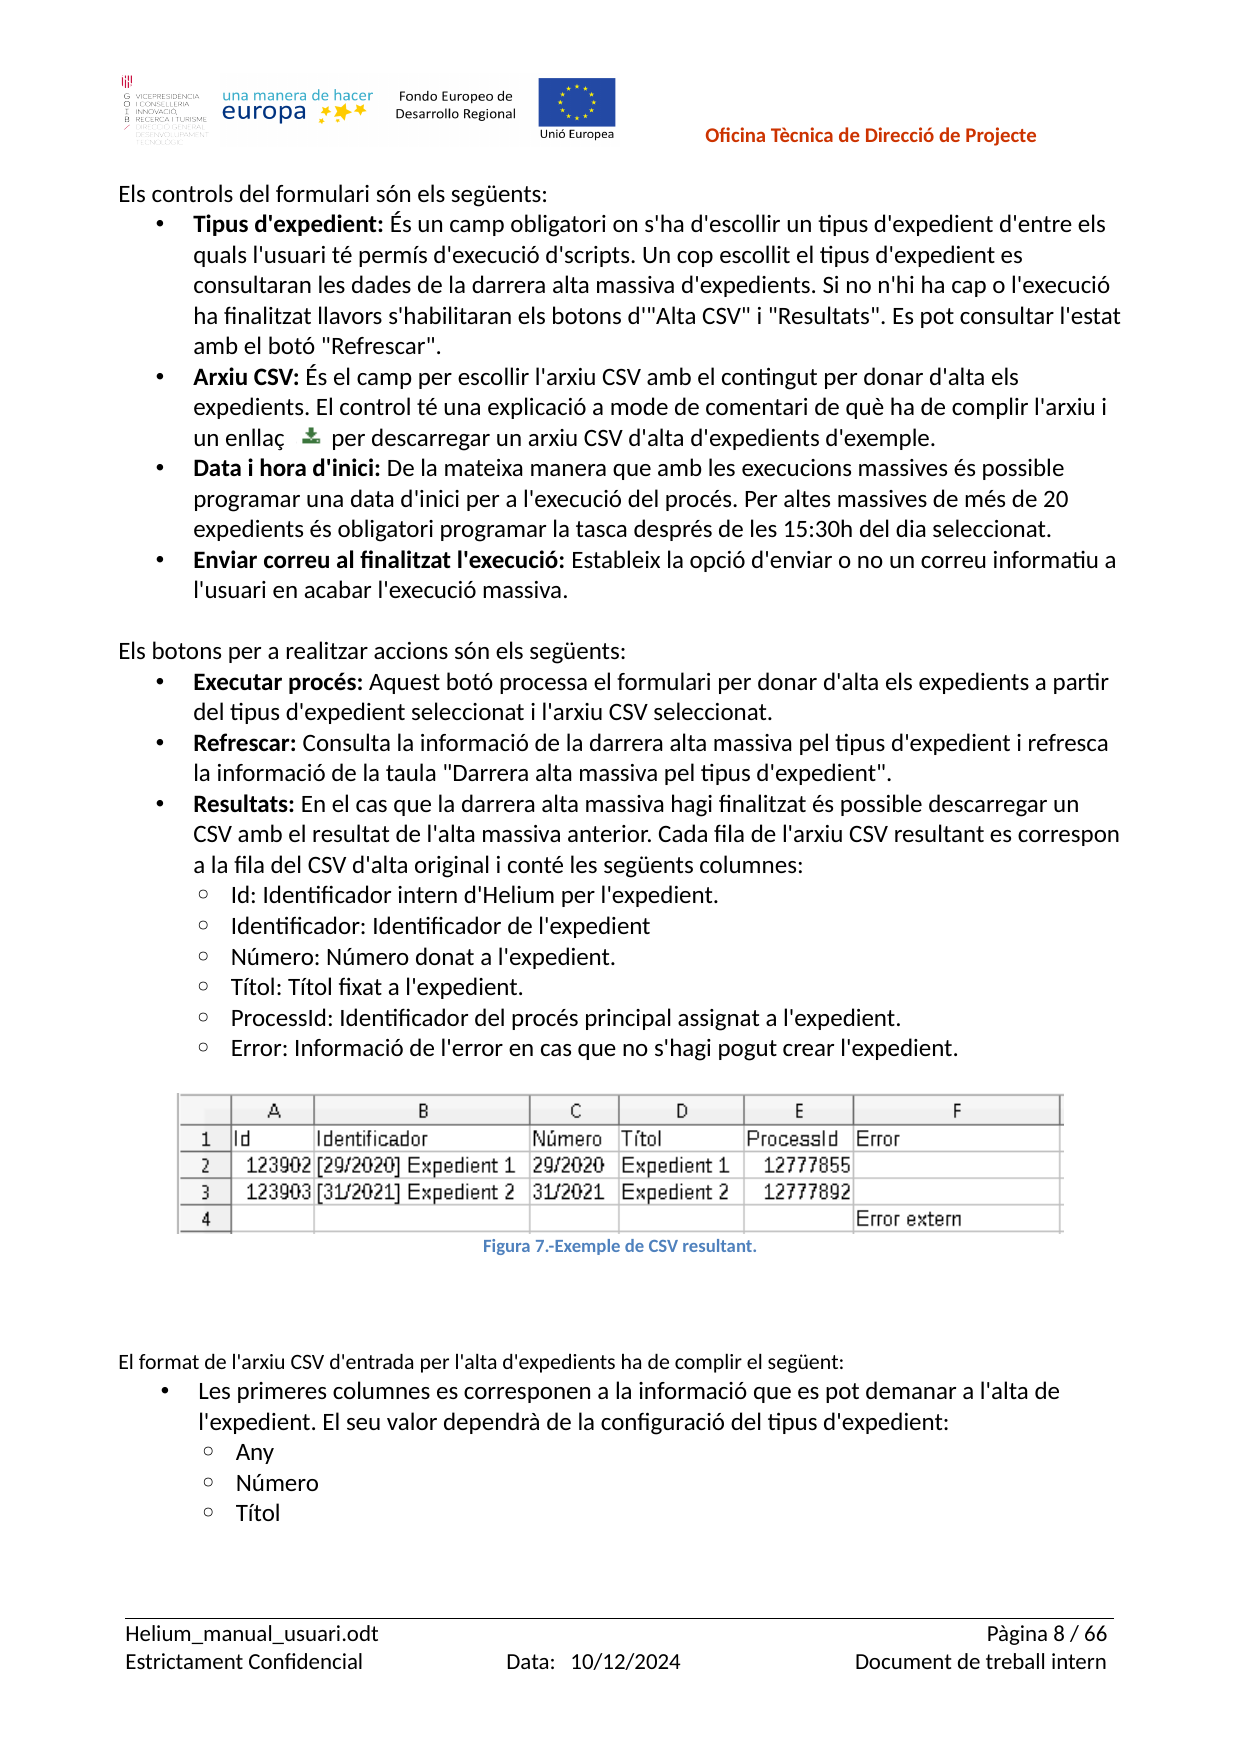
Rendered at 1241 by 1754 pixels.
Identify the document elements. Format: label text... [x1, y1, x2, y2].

list ProcessId: Identificador del procés principal assignat a l'expedient. [193, 1002, 1122, 1032]
picture [219, 73, 621, 147]
list Títol [198, 1497, 1122, 1528]
list Número [198, 1467, 1122, 1497]
text Els botons per a realitzar accions són els següents: [118, 636, 1122, 666]
list Resultats: En el cas que la darrera alta massiva hagi finalitzat és possible descarregar un CSV amb el resultat de l'alta massiva anterior. Cada fila de l'arxiu CSV resultant es correspon a la fila del CSV d'alta original i conté les següents columnes: [156, 788, 1122, 880]
list Any [198, 1436, 1122, 1467]
text Figura 7.-Exemple de CSV resultant. [118, 1234, 1122, 1257]
list Executar procés: Aquest botó processa el formulari per donar d'alta els expedients a partir del tipus d'expedient seleccionat i l'arxiu CSV seleccionat. [156, 666, 1122, 727]
list Arxiu CSV: És el camp per escollir l'arxiu CSV amb el contingut per donar d'alta els expedients. El control té una explicació a mode de comentari de què ha de complir l'arxiu i un enllaç per descarregar un arxiu CSV d'alta d'expedients d'exemple. [156, 361, 1122, 452]
list Identificador: Identificador de l'expedient [193, 910, 1122, 941]
list Títol: Títol fixat a l'expedient. [193, 971, 1122, 1002]
picture [176, 1093, 1064, 1234]
text Els controls del formulari són els següents: [118, 178, 1122, 208]
list Les primeres columnes es corresponen a la informació que es pot demanar a l'alta de l'expedient. El seu valor dependrà de la configuració del tipus d'expedient: [161, 1375, 1122, 1436]
list Id: Identificador intern d'Helium per l'expedient. [193, 880, 1122, 910]
list Número: Número donat a l'expedient. [193, 941, 1122, 971]
picture [118, 73, 213, 147]
list Refrescar: Consulta la informació de la darrera alta massiva pel tipus d'expedient i refresca la informació de la taula "Darrera alta massiva pel tipus d'expedient". [156, 727, 1122, 788]
list Data i hora d'inici: De la mateixa manera que amb les execucions massives és possible programar una data d'inici per a l'execució del procés. Per altes massives de més de 20 expedients és obligatori programar la tasca després de les 15:30h del dia seleccionat. [156, 452, 1122, 544]
text El format de l'arxiu CSV d'entrada per l'alta d'expedients ha de complir el següent: [118, 1348, 1122, 1375]
list Enviar correu al finalitzat l'execució: Estableix la opció d'enviar o no un correu informatiu a l'usuari en acabar l'execució massiva. [156, 544, 1122, 605]
list Tipus d'expedient: És un camp obligatori on s'ha d'escollir un tipus d'expedient d'entre els quals l'usuari té permís d'execució d'scripts. Un cop escollit el tipus d'expedient es consultaran les dades de la darrera alta massiva d'expedients. Si no n'hi ha cap o l'execució ha finalitzat llavors s'habilitaran els botons d'"Alta CSV" i "Resultats". Es pot consultar l'estat amb el botó "Refrescar". [156, 208, 1122, 361]
picture [296, 424, 326, 447]
list Error: Informació de l'error en cas que no s'hagi pogut crear l'expedient. [193, 1032, 1122, 1063]
